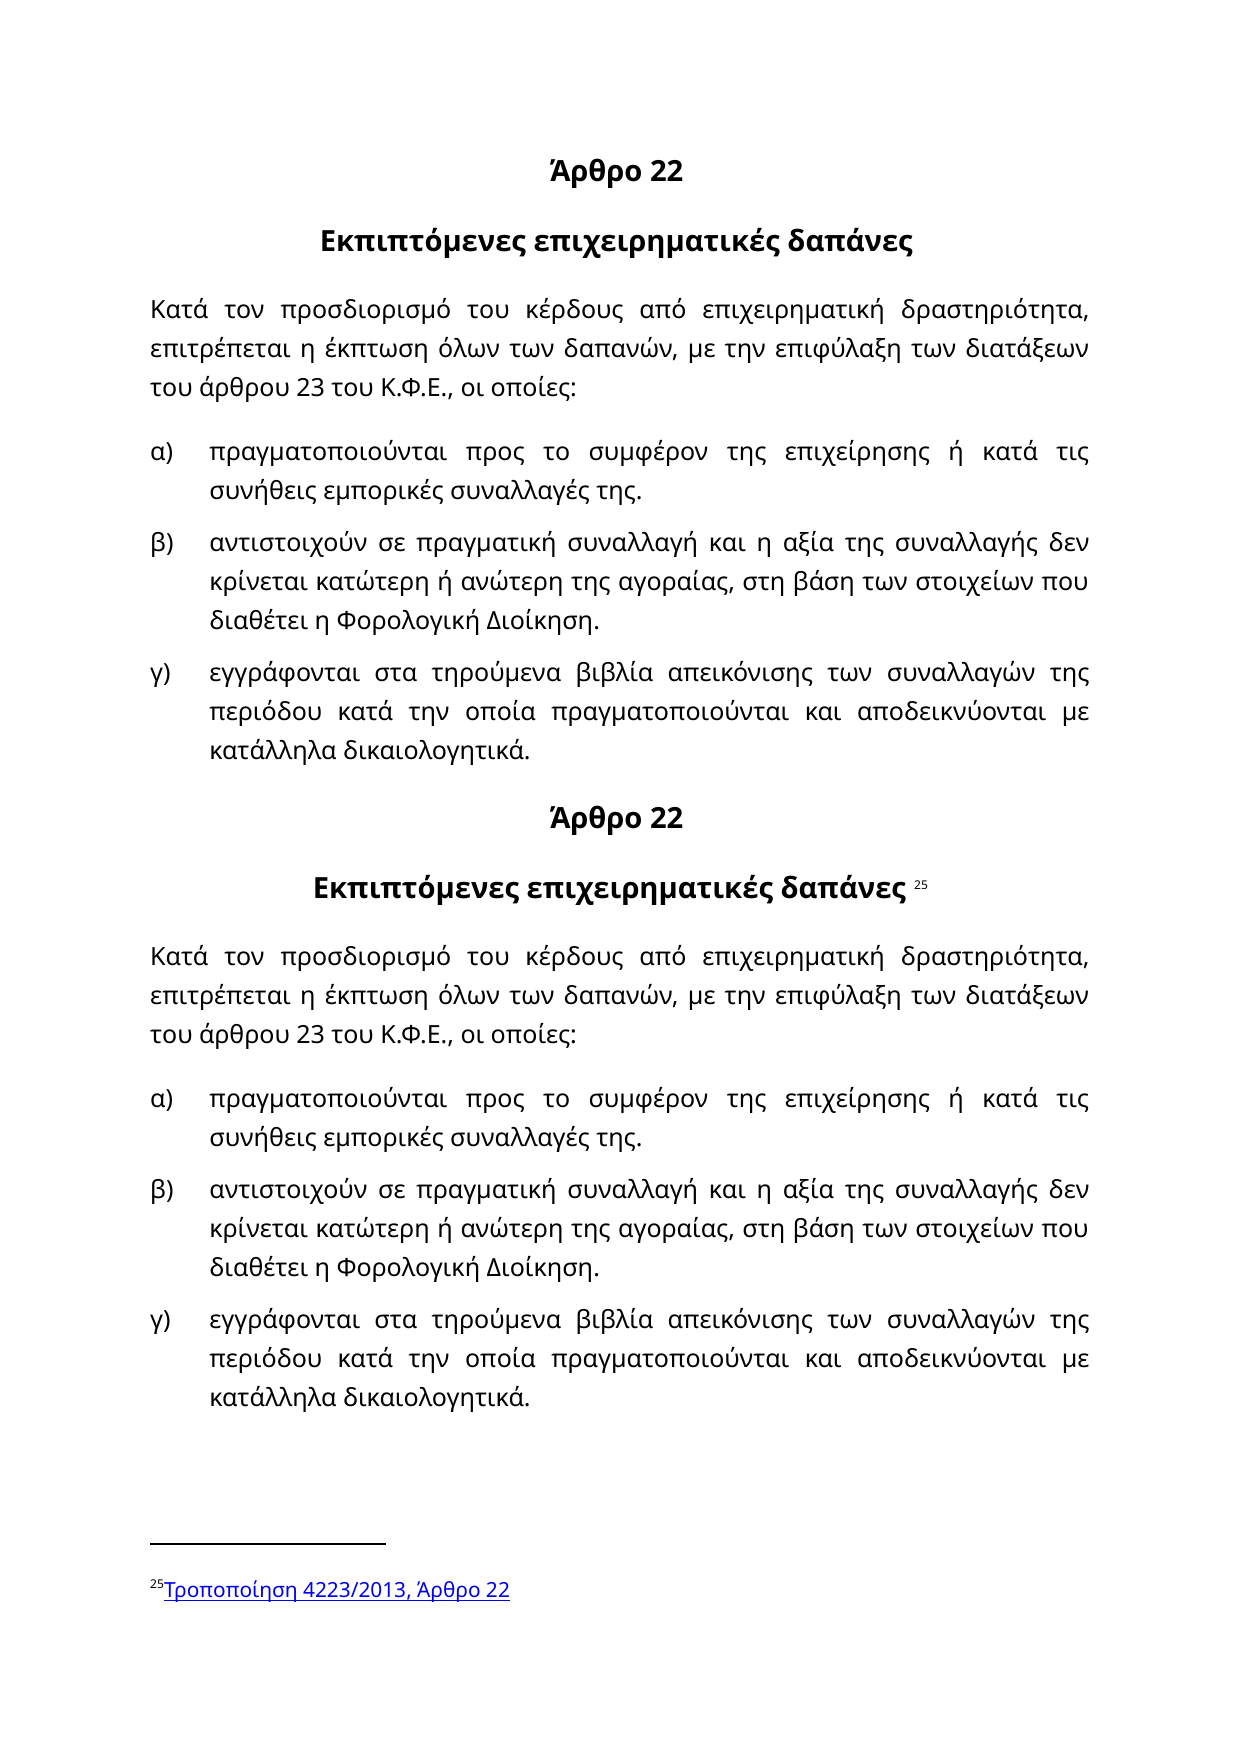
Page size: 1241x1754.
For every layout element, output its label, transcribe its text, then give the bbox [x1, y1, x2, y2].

subtitle Άρθρο 22 [150, 797, 1090, 837]
subtitle Εκπιπτόμενες επιχειρηματικές δαπάνες [150, 221, 1090, 260]
text Κατά τον προσδιορισμό του κέρδους από επιχειρηματική δραστηριότητα, επιτρέπεται η έκπτωση όλων των δαπανών, με την επιφύλαξη των διατάξεων του άρθρου 23 του Κ.Φ.Ε., οι οποίες: [150, 291, 1090, 404]
list β) αντιστοιχούν σε πραγματική συναλλαγή και η αξία της συναλλαγής δεν κρίνεται κατώτερη ή ανώτερη της αγοραίας, στη βάση των στοιχείων που διαθέτει η Φορολογική Διοίκηση. [150, 524, 1090, 637]
text Κατά τον προσδιορισμό του κέρδους από επιχειρηματική δραστηριότητα, επιτρέπεται η έκπτωση όλων των δαπανών, με την επιφύλαξη των διατάξεων του άρθρου 23 του Κ.Φ.Ε., οι οποίες: [150, 938, 1090, 1051]
subtitle Άρθρο 22 [150, 150, 1090, 190]
list α) πραγματοποιούνται προς το συμφέρον της επιχείρησης ή κατά τις συνήθεις εμπορικές συναλλαγές της. [150, 434, 1090, 507]
list γ) εγγράφονται στα τηρούμενα βιβλία απεικόνισης των συναλλαγών της περιόδου κατά την οποία πραγματοποιούνται και αποδεικνύονται με κατάλληλα δικαιολογητικά. [150, 1302, 1090, 1414]
subtitle Εκπιπτόμενες επιχειρηματικές δαπάνες [150, 868, 1090, 907]
text Τροποποίηση 4223/2013, Άρθρο 22 [150, 1576, 1090, 1604]
list γ) εγγράφονται στα τηρούμενα βιβλία απεικόνισης των συναλλαγών της περιόδου κατά την οποία πραγματοποιούνται και αποδεικνύονται με κατάλληλα δικαιολογητικά. [150, 654, 1090, 767]
list β) αντιστοιχούν σε πραγματική συναλλαγή και η αξία της συναλλαγής δεν κρίνεται κατώτερη ή ανώτερη της αγοραίας, στη βάση των στοιχείων που διαθέτει η Φορολογική Διοίκηση. [150, 1172, 1090, 1284]
list α) πραγματοποιούνται προς το συμφέρον της επιχείρησης ή κατά τις συνήθεις εμπορικές συναλλαγές της. [150, 1081, 1090, 1154]
